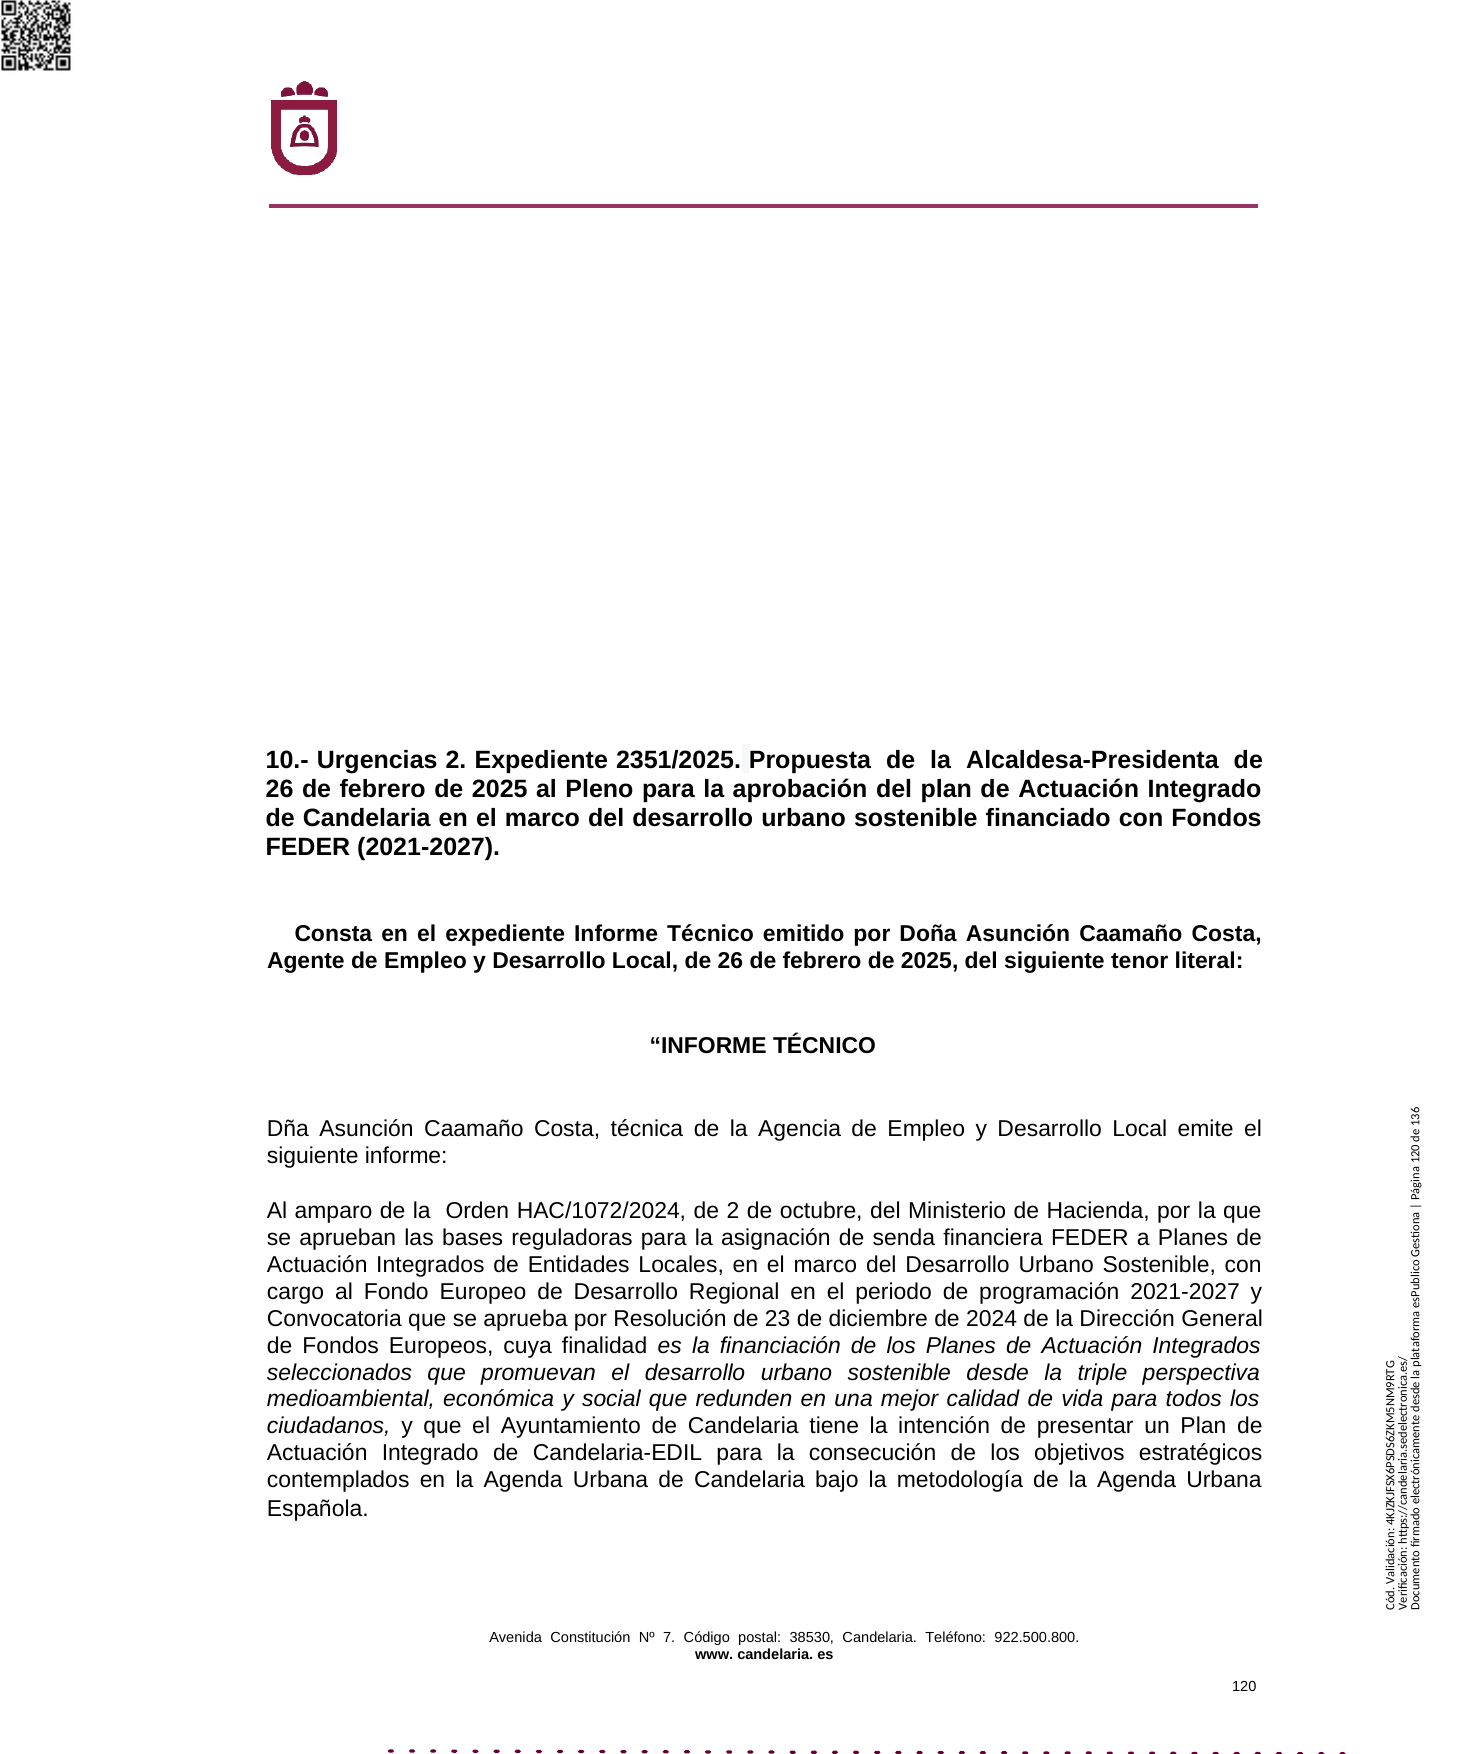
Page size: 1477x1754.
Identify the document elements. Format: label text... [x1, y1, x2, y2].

text Dña Asunción Caamaño Costa, técnica de la Agencia de Empleo y Desarrollo Local emite el siguiente informe: [267, 1115, 1263, 1168]
text Al amparo de la Orden HAC/1072/2024, de 2 de octubre, del Ministerio de Hacienda, por la que se aprueban las bases reguladoras para la asignación de senda financiera FEDER a Planes de Actuación Integrados de Entidades Locales, en el marco del Desarrollo Urbano Sostenible, con cargo al Fondo Europeo de Desarrollo Regional en el periodo de programación 2021-2027 y Convocatoria que se aprueba por Resolución de 23 de diciembre de 2024 de la Dirección General de Fondos Europeos, cuya finalidad es la financiación de los Planes de Actuación Integrados seleccionados que promuevan el desarrollo urbano sostenible desde la triple perspectiva medioambiental, económica y social que redunden en una mejor calidad de vida para todos los ciudadanos, y que el Ayuntamiento de Candelaria tiene la intención de presentar un Plan de Actuación Integrado de Candelaria-EDIL para la consecución de los objetivos estratégicos contemplados en la Agenda Urbana de Candelaria bajo la metodología de la Agenda Urbana Española. [267, 1197, 1263, 1522]
text 10.- Urgencias 2. Expediente 2351/2025. Propuesta de la Alcaldesa-Presidenta de 26 de febrero de 2025 al Pleno para la aprobación del plan de Actuación Integrado de Candelaria en el marco del desarrollo urbano sostenible financiado con Fondos FEDER (2021-2027). [265, 745, 1264, 861]
text Consta en el expediente Informe Técnico emitido por Doña Asunción Caamaño Costa, Agente de Empleo y Desarrollo Local, de 26 de febrero de 2025, del siguiente tenor literal: [267, 920, 1263, 974]
subtitle “INFORME TÉCNICO [268, 1030, 1264, 1059]
